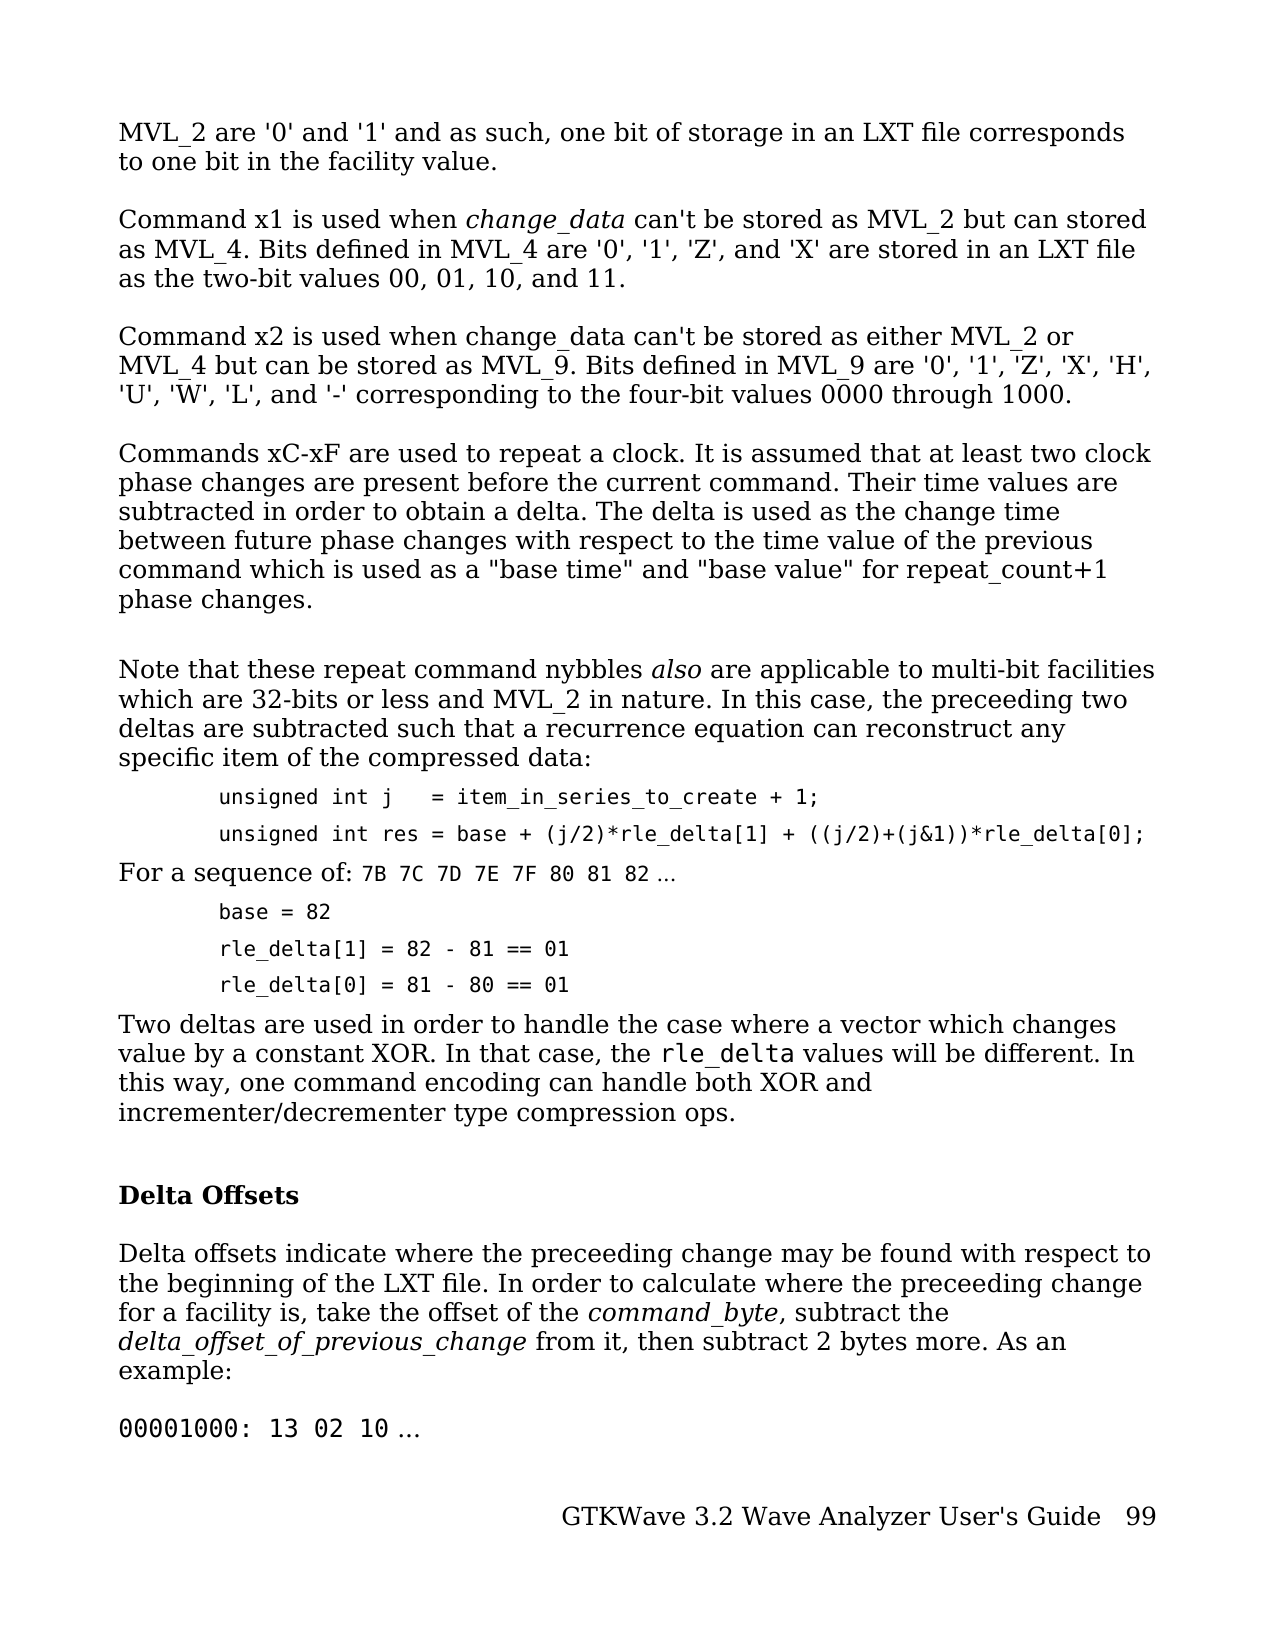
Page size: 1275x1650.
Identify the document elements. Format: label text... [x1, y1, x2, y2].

text rle_delta[1] = 82 - 81 == 01 [118, 937, 1157, 961]
text MVL_2 are '0' and '1' and as such, one bit of storage in an LXT file corresponds to one bit in the facility value. Command x1 is used when change_data can't be stored as MVL_2 but can stored as MVL_4. Bits defined in MVL_4 are '0', '1', 'Z', and 'X' are stored in an LXT file as the two-bit values 00, 01, 10, and 11. Command x2 is used when change_data can't be stored as either MVL_2 or MVL_4 but can be stored as MVL_9. Bits defined in MVL_9 are '0', '1', 'Z', 'X', 'H', 'U', 'W', 'L', and '-' corresponding to the four-bit values 0000 through 1000. Commands xC-xF are used to repeat a clock. It is assumed that at least two clock phase changes are present before the current command. Their time values are subtracted in order to obtain a delta. The delta is used as the change time between future phase changes with respect to the time value of the previous command which is used as a "base time" and "base value" for repeat_count+1 phase changes. [118, 118, 1157, 614]
text rle_delta[0] = 81 - 80 == 01 [118, 973, 1157, 998]
text unsigned int j = item_in_series_to_create + 1; [118, 785, 1157, 809]
text unsigned int res = base + (j/2)*rle_delta[1] + ((j/2)+(j&1))*rle_delta[0]; [118, 822, 1157, 846]
text Note that these repeat command nybbles also are applicable to multi-bit facilities which are 32-bits or less and MVL_2 in nature. In this case, the preceeding two deltas are subtracted such that a recurrence equation can reconstruct any specific item of the compressed data: [118, 626, 1157, 772]
text Delta Offsets Delta offsets indicate where the preceeding change may be found with respect to the beginning of the LXT file. In order to calculate where the preceeding change for a facility is, take the offset of the command_byte, subtract the delta_offset_of_previous_change from it, then subtract 2 bytes more. As an example: 00001000: 13 02 10 ... [118, 1181, 1157, 1444]
text Two deltas are used in order to handle the case where a vector which changes value by a constant XOR. In that case, the rle_delta values will be different. In this way, one command encoding can handle both XOR and incrementer/decrementer type compression ops. [118, 1010, 1157, 1127]
text For a sequence of: 7B 7C 7D 7E 7F 80 81 82 ... [118, 858, 1157, 887]
text base = 82 [118, 900, 1157, 924]
